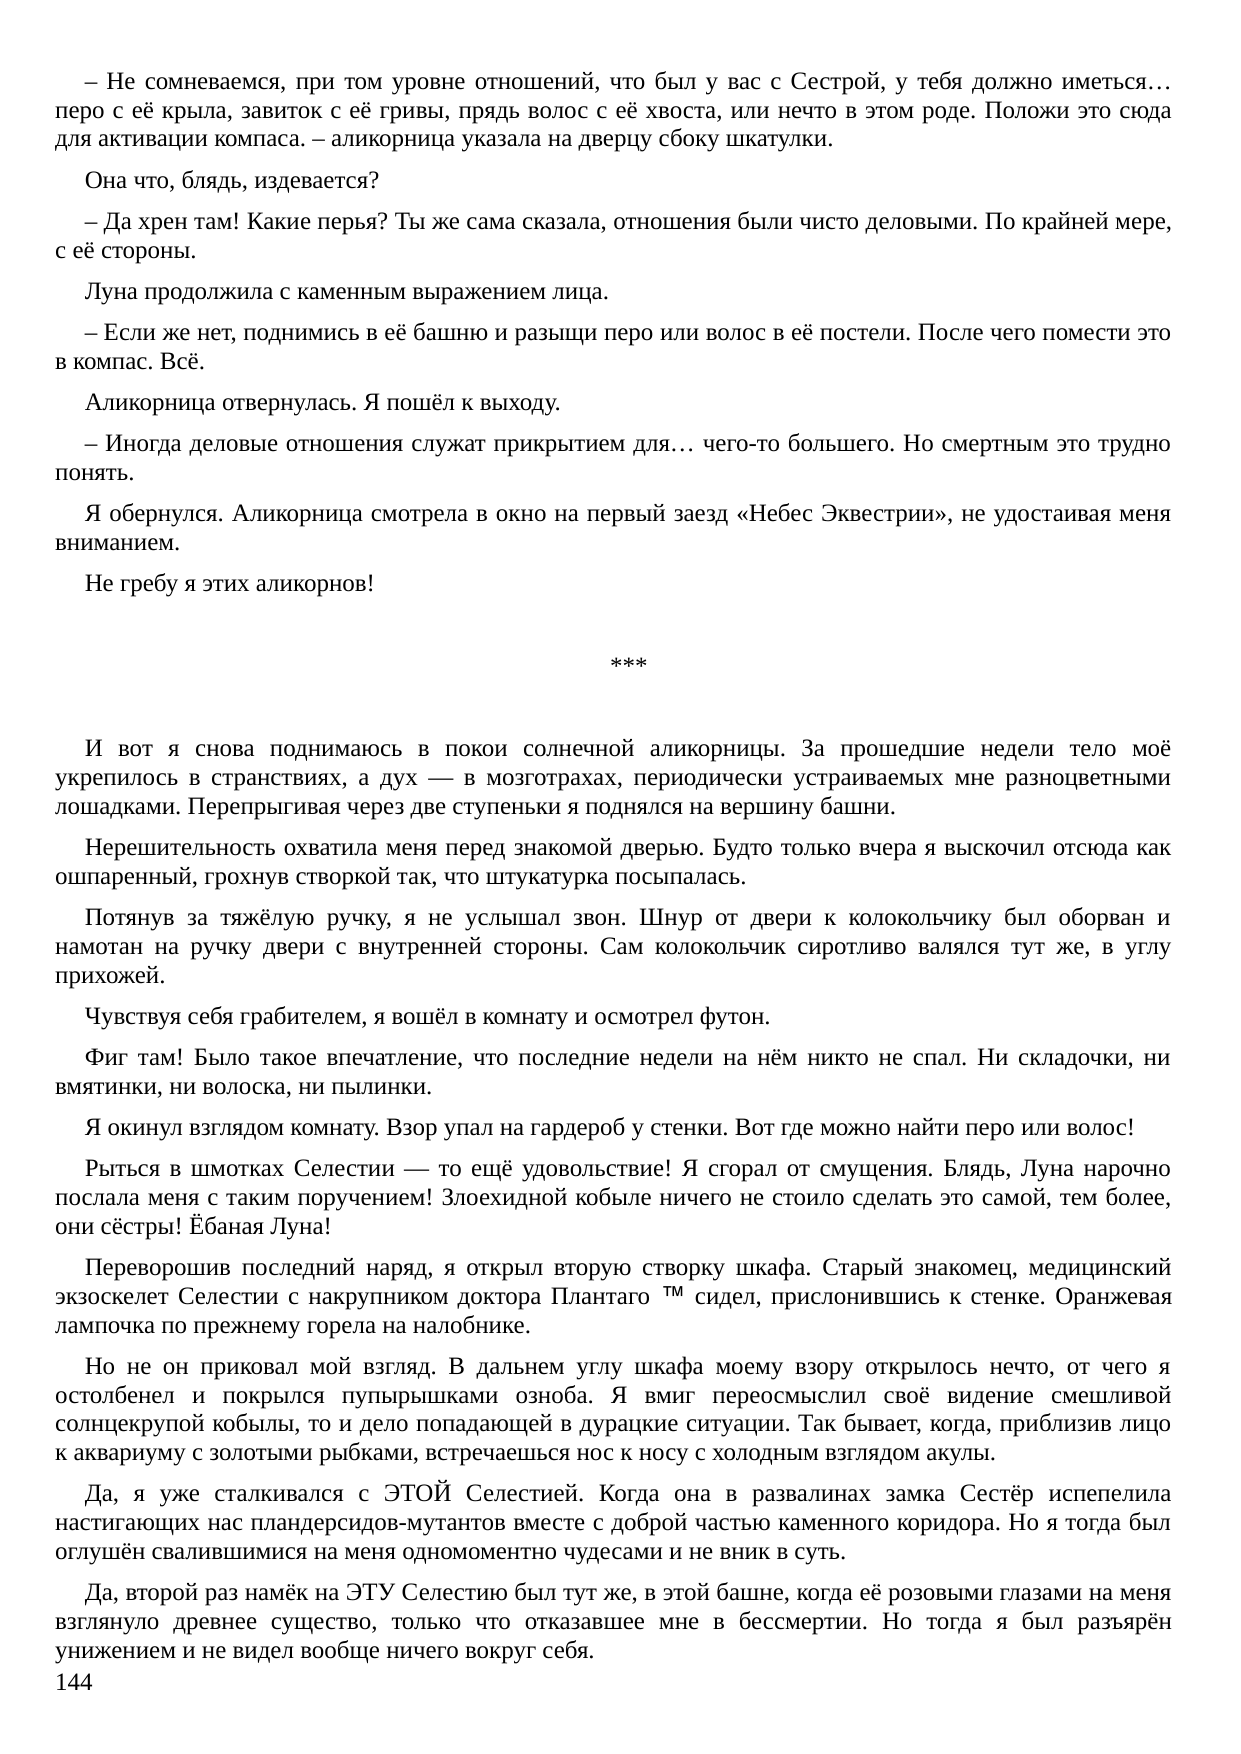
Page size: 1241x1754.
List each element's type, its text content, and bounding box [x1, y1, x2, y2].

text Но не он приковал мой взгляд. В дальнем углу шкафа моему взору открылось нечто, от чего я остолбенел и покрылся пупырышками озноба. Я вмиг переосмыслил своё видение смешливой солнцекрупой кобылы, то и дело попадающей в дурацкие ситуации. Так бывает, когда, приблизив лицо к аквариуму с золотыми рыбками, встречаешься нос к носу с холодным взглядом акулы. [55, 1351, 1173, 1466]
text И вот я снова поднимаюсь в покои солнечной аликорницы. За прошедшие недели тело моё укрепилось в странствиях, а дух — в мозготрахах, периодически устраиваемых мне разноцветными лошадками. Перепрыгивая через две ступеньки я поднялся на вершину башни. [55, 733, 1173, 820]
text *** [55, 651, 1173, 680]
text Да, я уже сталкивался с ЭТОЙ Селестией. Когда она в развалинах замка Сестёр испепелила настигающих нас пландерсидов-мутантов вместе с доброй частью каменного коридора. Но я тогда был оглушён свалившимися на меня одномоментно чудесами и не вник в суть. [55, 1478, 1173, 1565]
text Рыться в шмотках Селестии — то ещё удовольствие! Я сгорал от смущения. Блядь, Луна нарочно послала меня с таким поручением! Злоехидной кобыле ничего не стоило сделать это самой, тем более, они сёстры! Ёбаная Луна! [55, 1153, 1173, 1240]
text Луна продолжила с каменным выражением лица. [55, 276, 1173, 305]
text – Да хрен там! Какие перья? Ты же сама сказала, отношения были чисто деловыми. По крайней мере, с её стороны. [55, 206, 1173, 263]
text Нерешительность охватила меня перед знакомой дверью. Будто только вчера я выскочил отсюда как ошпаренный, грохнув створкой так, что штукатурка посыпалась. [55, 832, 1173, 890]
text Она что, блядь, издевается? [55, 165, 1173, 193]
text Чувствуя себя грабителем, я вошёл в комнату и осмотрел футон. [55, 1001, 1173, 1030]
text Фиг там! Было такое впечатление, что последние недели на нём никто не спал. Ни складочки, ни вмятинки, ни волоска, ни пылинки. [55, 1042, 1173, 1100]
text Переворошив последний наряд, я открыл вторую створку шкафа. Старый знакомец, медицинский экзоскелет Селестии с накрупником доктора Плантаго  сидел, прислонившись к стенке. Оранжевая лампочка по прежнему горела на налобнике. [55, 1252, 1173, 1338]
text Да, второй раз намёк на ЭТУ Селестию был тут же, в этой башне, когда её розовыми глазами на меня взглянуло древнее существо, только что отказавшее мне в бессмертии. Но тогда я был разъярён унижением и не видел вообще ничего вокруг себя. [55, 1577, 1173, 1663]
text Аликорница отвернулась. Я пошёл к выходу. [55, 387, 1173, 416]
text – Иногда деловые отношения служат прикрытием для… чего-то большего. Но смертным это трудно понять. [55, 428, 1173, 486]
text – Не сомневаемся, при том уровне отношений, что был у вас с Сестрой, у тебя должно иметься… перо с её крыла, завиток с её гривы, прядь волос с её хвоста, или нечто в этом роде. Положи это сюда для активации компаса. – аликорница указала на дверцу сбоку шкатулки. [55, 66, 1173, 152]
text Я окинул взглядом комнату. Взор упал на гардероб у стенки. Вот где можно найти перо или волос! [55, 1112, 1173, 1141]
text Я обернулся. Аликорница смотрела в окно на первый заезд «Небес Эквестрии», не удостаивая меня вниманием. [55, 498, 1173, 556]
text Не гребу я этих аликорнов! [55, 568, 1173, 597]
text Потянув за тяжёлую ручку, я не услышал звон. Шнур от двери к колокольчику был оборван и намотан на ручку двери с внутренней стороны. Сам колокольчик сиротливо валялся тут же, в углу прихожей. [55, 902, 1173, 988]
text – Если же нет, поднимись в её башню и разыщи перо или волос в её постели. После чего помести это в компас. Всё. [55, 317, 1173, 375]
